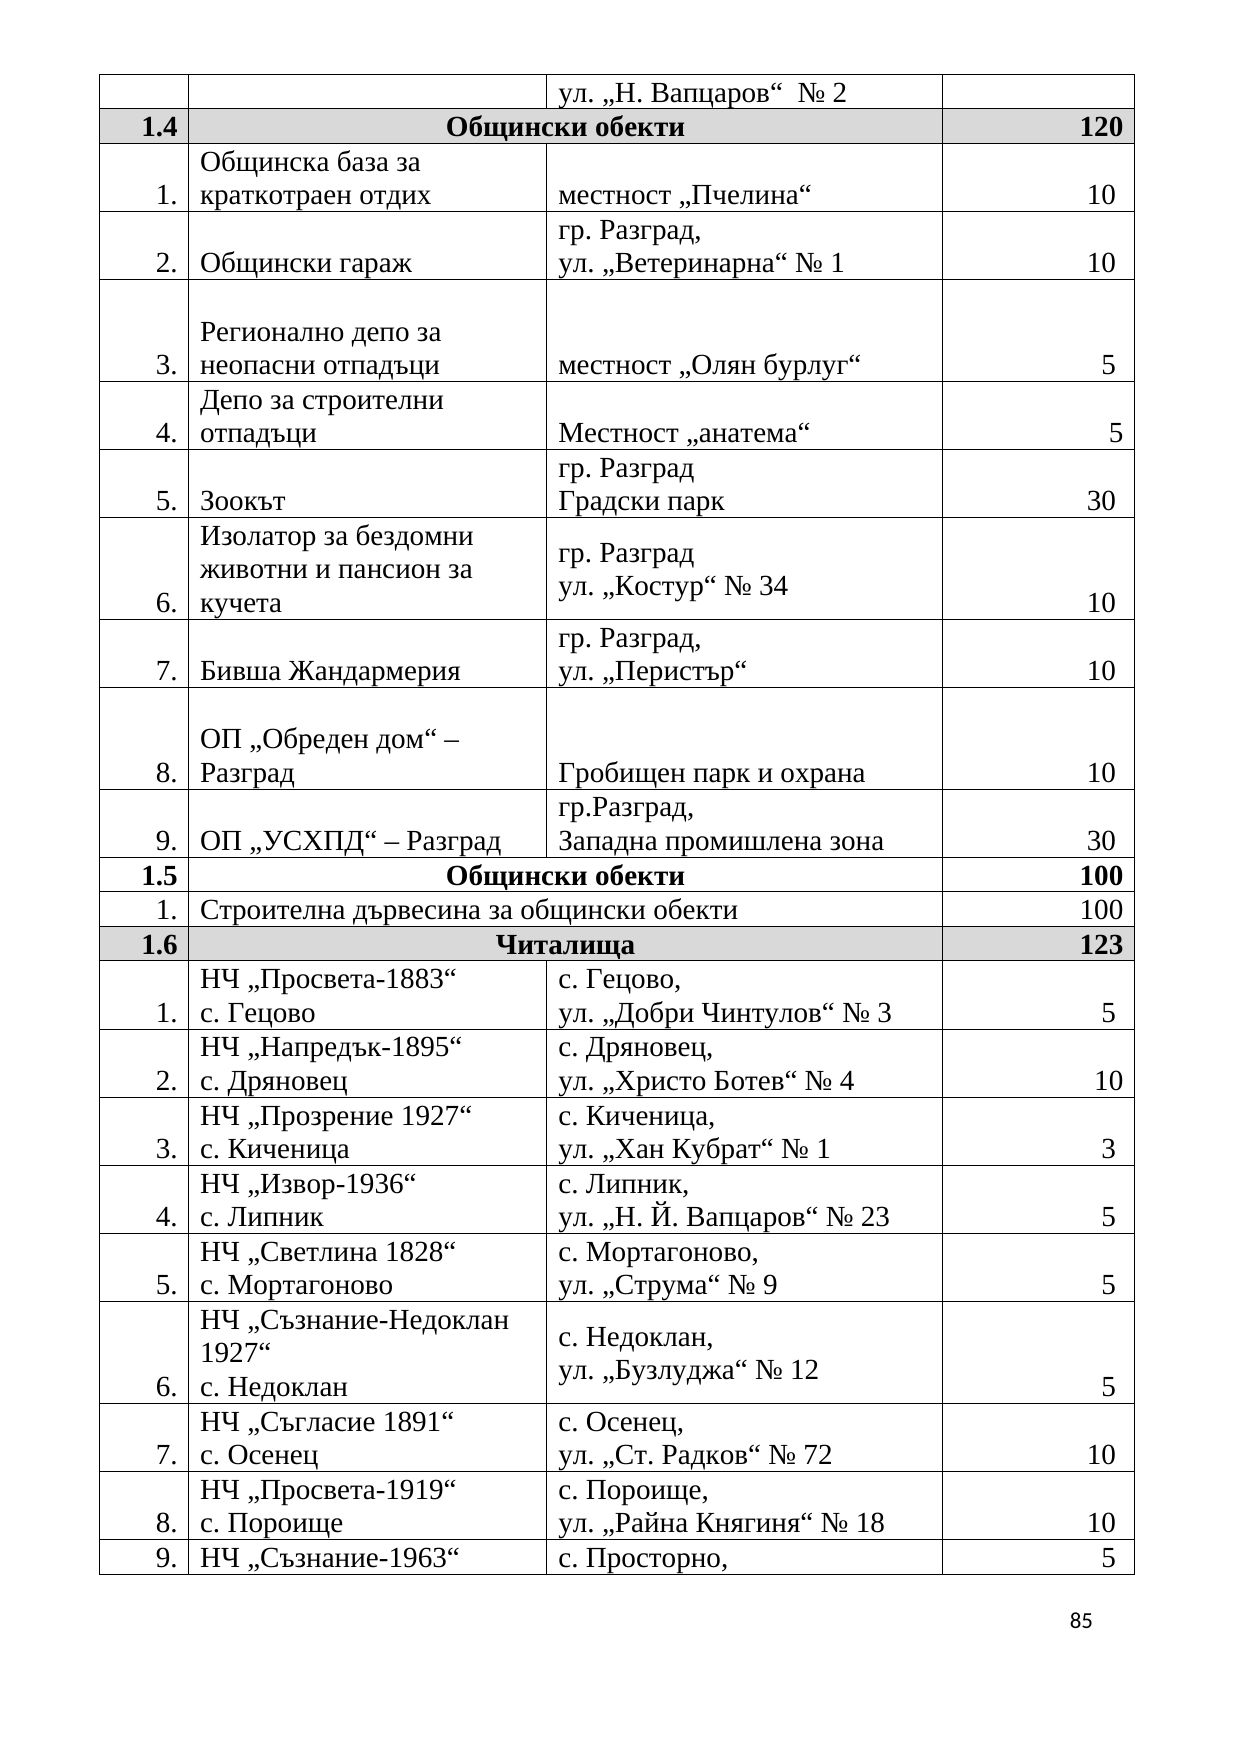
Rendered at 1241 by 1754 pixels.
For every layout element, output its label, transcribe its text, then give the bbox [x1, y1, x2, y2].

table_cell 10 [943, 144, 1134, 211]
table_cell 7. [100, 620, 188, 687]
table_cell НЧ „Прозрение 1927“ с. Киченица [189, 1098, 546, 1165]
table_cell Депо за строителни отпадъци [189, 382, 546, 449]
table_cell 8. [100, 1472, 188, 1539]
table_cell 5 [943, 1234, 1134, 1301]
table_cell гр. Разград Градски парк [547, 450, 942, 517]
table_cell с. Гецово, ул. „Добри Чинтулов“ № 3 [547, 961, 942, 1028]
table_cell 3 [943, 1098, 1134, 1165]
table_cell НЧ „Извор-1936“ с. Липник [189, 1166, 546, 1233]
table_cell [100, 75, 188, 108]
table_cell [189, 75, 546, 108]
table_cell [943, 75, 1134, 108]
table_cell 30 [943, 790, 1134, 857]
table_cell с. Киченица, ул. „Хан Кубрат“ № 1 [547, 1098, 942, 1165]
table_cell 10 [943, 1030, 1134, 1097]
table_cell 9. [100, 1540, 188, 1573]
table_cell 10 [943, 620, 1134, 687]
table_cell 3. [100, 280, 188, 381]
table_cell 1.4 [100, 109, 188, 143]
table_cell 6. [100, 518, 188, 619]
table_cell 9. [100, 790, 188, 857]
table_cell ОП „УСХПД“ – Разград [189, 790, 546, 857]
table_cell Местност „анатема“ [547, 382, 942, 449]
table_cell НЧ „Съгласие 1891“ с. Осенец [189, 1404, 546, 1471]
table_cell гр.Разград, Западна промишлена зона [547, 790, 942, 857]
table_cell 2. [100, 1030, 188, 1097]
table_cell НЧ „Съзнание-Недоклан 1927“ с. Недоклан [189, 1302, 546, 1403]
table_cell 10 [943, 1404, 1134, 1471]
table_cell 1. [100, 892, 188, 926]
table_cell НЧ „Просвета-1883“ с. Гецово [189, 961, 546, 1028]
table_cell 5 [943, 280, 1134, 381]
table_cell 30 [943, 450, 1134, 517]
table_cell 10 [943, 518, 1134, 619]
table_cell 4. [100, 1166, 188, 1233]
table_cell ул. „Н. Вапцаров“ № 2 [547, 75, 942, 108]
table_cell Бивша Жандармерия [189, 620, 546, 687]
table_cell 5 [943, 1540, 1134, 1573]
table_cell 120 [943, 109, 1134, 143]
table_cell Читалища [189, 927, 942, 960]
table_cell 5. [100, 1234, 188, 1301]
table_cell с. Липник, ул. „Н. Й. Вапцаров“ № 23 [547, 1166, 942, 1233]
table_cell 8. [100, 688, 188, 788]
table_cell гр. Разград, ул. „Перистър“ [547, 620, 942, 687]
table_cell 1. [100, 144, 188, 211]
table_cell ОП „Обреден дом“ – Разград [189, 688, 546, 788]
table_cell Гробищен парк и охрана [547, 688, 942, 788]
table_cell 3. [100, 1098, 188, 1165]
table_cell с. Дряновец, ул. „Христо Ботев“ № 4 [547, 1030, 942, 1097]
table_cell с. Пороище, ул. „Райна Княгиня“ № 18 [547, 1472, 942, 1539]
table_cell 5 [943, 382, 1134, 449]
table_cell НЧ „Просвета-1919“ с. Пороище [189, 1472, 546, 1539]
table_cell НЧ „Светлина 1828“ с. Мортагоново [189, 1234, 546, 1301]
table_cell с. Недоклан, ул. „Бузлуджа“ № 12 [547, 1302, 942, 1403]
table_cell Регионално депо за неопасни отпадъци [189, 280, 546, 381]
table_cell Общински обекти [189, 858, 942, 891]
table_cell 5 [943, 1302, 1134, 1403]
table_cell 1.5 [100, 858, 188, 891]
table_cell 1. [100, 961, 188, 1028]
table_cell 10 [943, 1472, 1134, 1539]
table_cell 6. [100, 1302, 188, 1403]
table_cell Строителна дървесина за общински обекти [189, 892, 942, 926]
table_cell с. Осенец, ул. „Ст. Радков“ № 72 [547, 1404, 942, 1471]
table_cell 100 [943, 892, 1134, 926]
table_cell 5 [943, 1166, 1134, 1233]
table_cell Зоокът [189, 450, 546, 517]
table_cell 7. [100, 1404, 188, 1471]
table_cell местност „Олян бурлуг“ [547, 280, 942, 381]
table_cell 5 [943, 961, 1134, 1028]
table_cell с. Мортагоново, ул. „Струма“ № 9 [547, 1234, 942, 1301]
table_cell 5. [100, 450, 188, 517]
table_cell 10 [943, 688, 1134, 788]
table_cell 2. [100, 212, 188, 279]
table_cell Изолатор за бездомни животни и пансион за кучета [189, 518, 546, 619]
table_cell с. Просторно, [547, 1540, 942, 1573]
table_cell 1.6 [100, 927, 188, 960]
table_cell НЧ „Напредък-1895“ с. Дряновец [189, 1030, 546, 1097]
table_cell 4. [100, 382, 188, 449]
table_cell 100 [943, 858, 1134, 891]
table_cell НЧ „Съзнание-1963“ [189, 1540, 546, 1573]
table_cell 10 [943, 212, 1134, 279]
table_cell местност „Пчелина“ [547, 144, 942, 211]
table_cell Общински обекти [189, 109, 942, 143]
table_cell Общински гараж [189, 212, 546, 279]
table_cell гр. Разград ул. „Костур“ № 34 [547, 518, 942, 619]
table_cell 123 [943, 927, 1134, 960]
table_cell гр. Разград, ул. „Ветеринарна“ № 1 [547, 212, 942, 279]
table_cell Общинска база за краткотраен отдих [189, 144, 546, 211]
